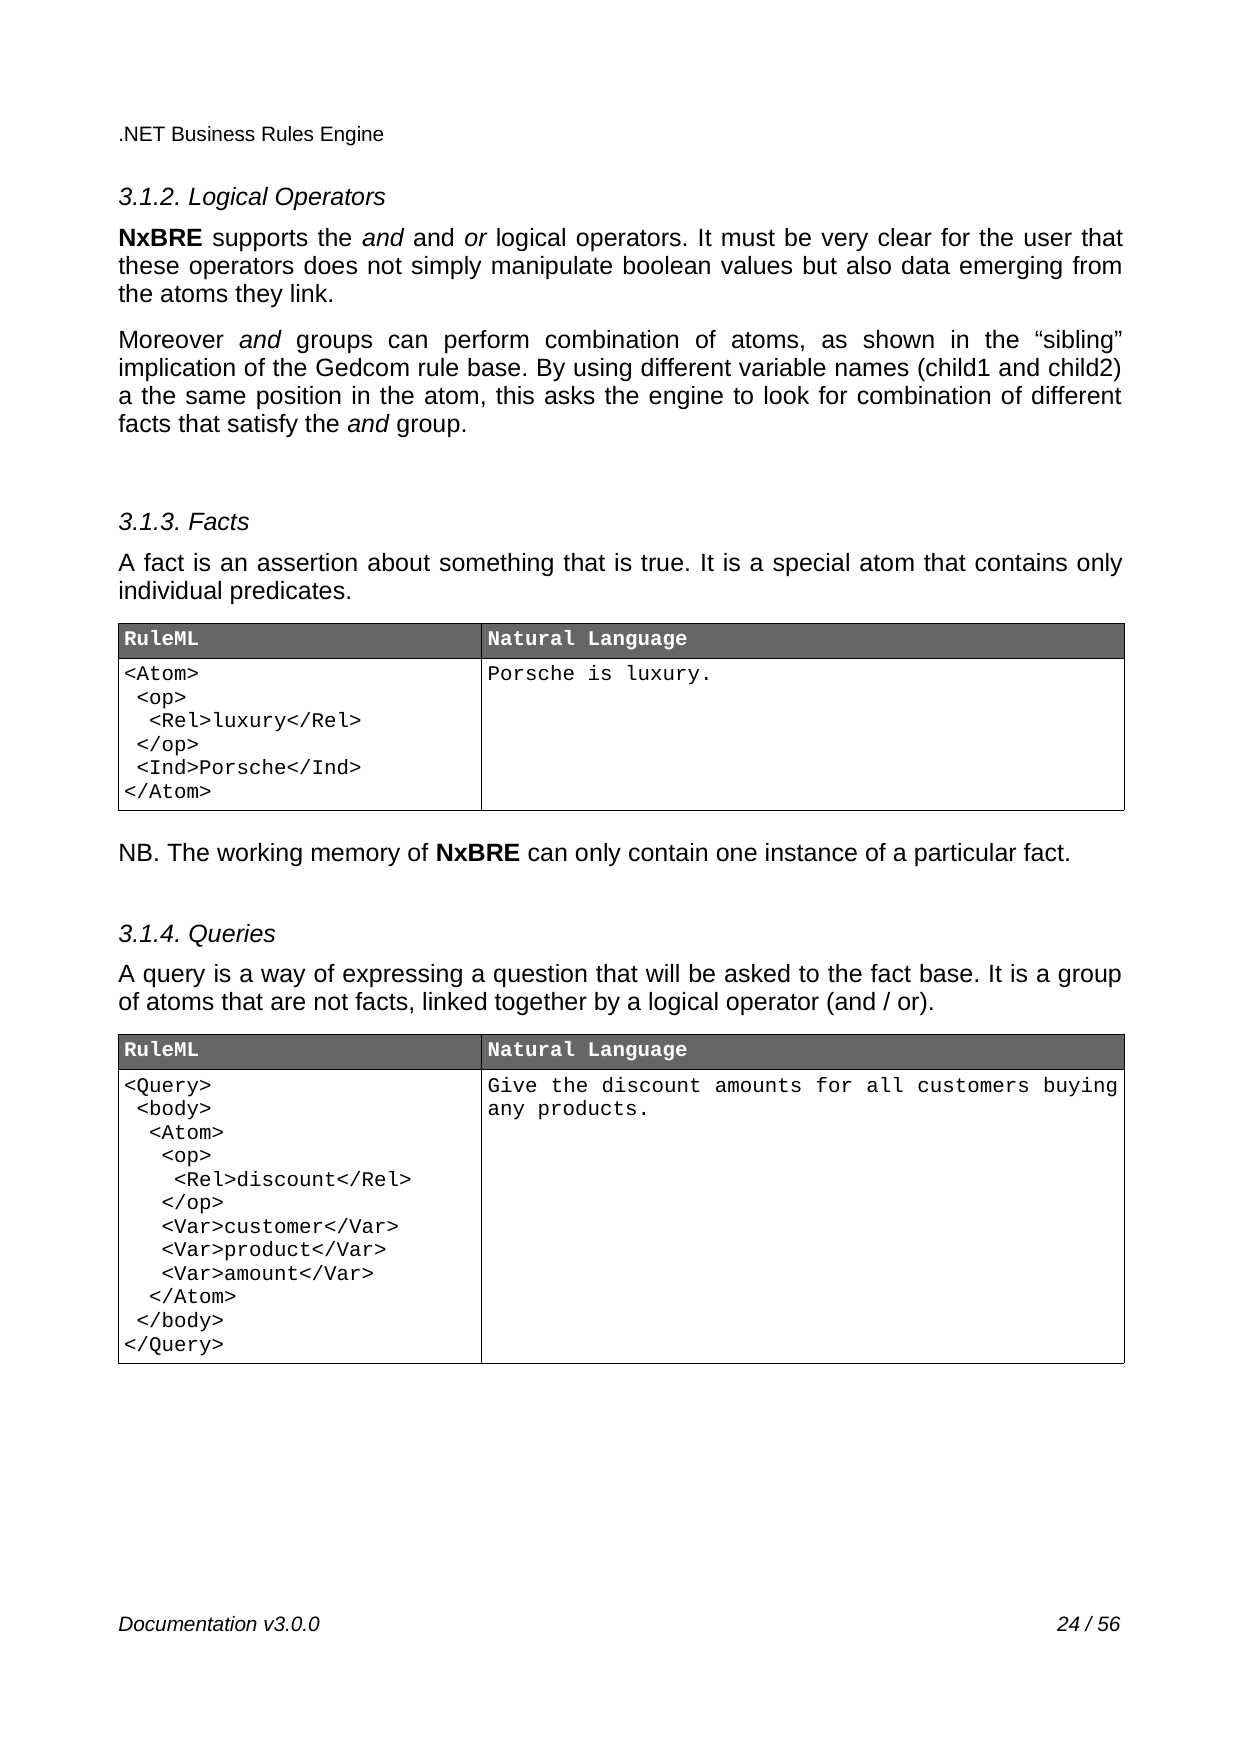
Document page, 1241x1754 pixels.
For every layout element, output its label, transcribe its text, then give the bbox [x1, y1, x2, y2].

text NB. The working memory of NxBRE can only contain one instance of a particular fact. [118, 838, 1124, 866]
text A fact is an assertion about something that is true. It is a special atom that contains only individual predicates. [118, 549, 1124, 605]
subtitle Facts [118, 508, 1124, 536]
text A query is a way of expressing a question that will be asked to the fact base. It is a group of atoms that are not facts, linked together by a logical operator (and / or). [118, 960, 1124, 1016]
table_header RuleML [119, 1035, 481, 1069]
table_header Natural Language [482, 624, 1124, 658]
table_cell <Atom> <op> <Rel>luxury</Rel> </op> <Ind>Porsche</Ind> </Atom> [119, 659, 481, 810]
table_cell <Query> <body> <Atom> <op> <Rel>discount</Rel> </op> <Var>customer</Var> <Var>product</Var> <Var>amount</Var> </Atom> </body> </Query> [119, 1070, 481, 1363]
table_cell Porsche is luxury. [482, 659, 1124, 810]
table_cell Give the discount amounts for all customers buying any products. [482, 1070, 1124, 1363]
table_header RuleML [119, 624, 481, 658]
text NxBRE supports the and and or logical operators. It must be very clear for the user that these operators does not simply manipulate boolean values but also data emerging from the atoms they link. [118, 223, 1124, 308]
text Moreover and groups can perform combination of atoms, as shown in the “sibling” implication of the Gedcom rule base. By using different variable names (child1 and child2) a the same position in the atom, this asks the engine to look for combination of different facts that satisfy the and group. [118, 325, 1124, 437]
subtitle Logical Operators [118, 183, 1124, 211]
subtitle Queries [118, 919, 1124, 947]
table_header Natural Language [482, 1035, 1124, 1069]
